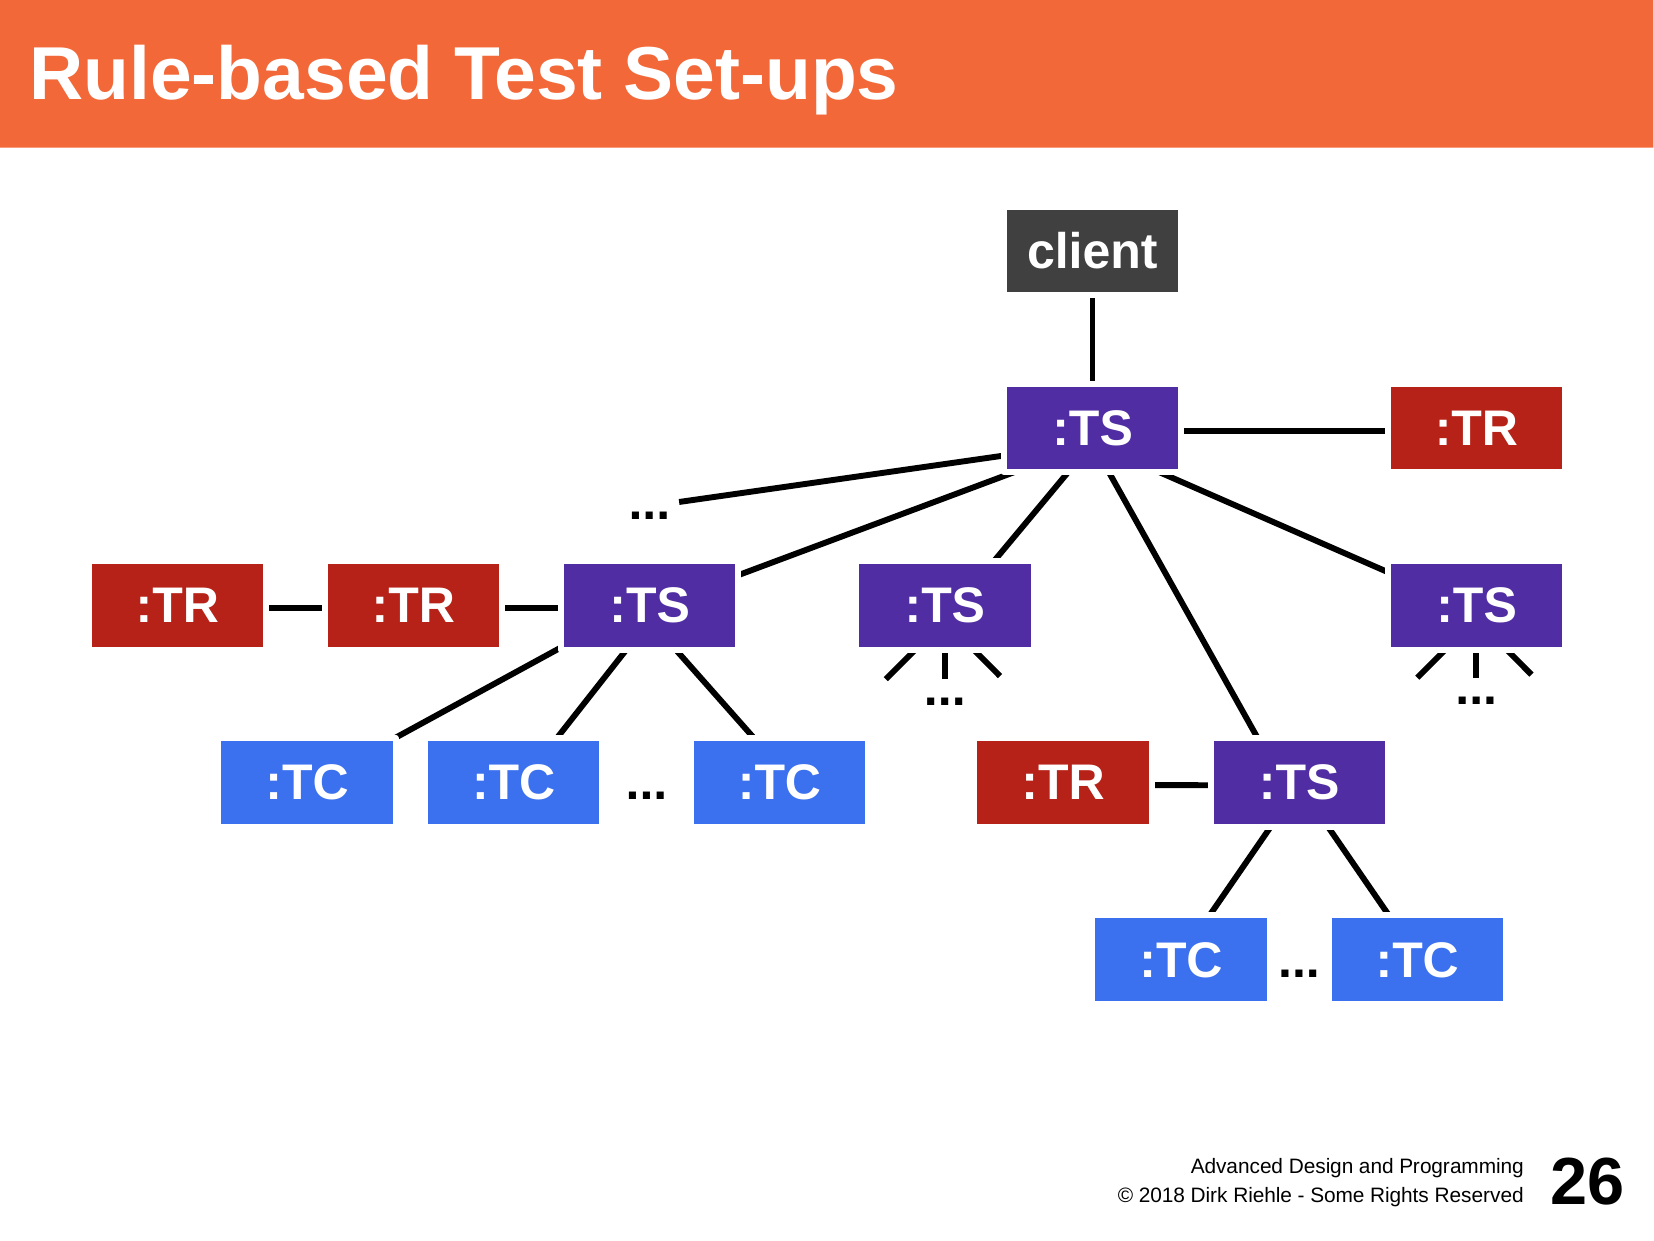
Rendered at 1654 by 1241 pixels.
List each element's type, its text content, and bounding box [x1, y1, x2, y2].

text_box :TC [1092, 915, 1270, 1004]
text_box :TS [1003, 383, 1182, 473]
text_box ... [1417, 653, 1536, 737]
text_box :TS [1387, 561, 1565, 650]
text_box ... [590, 442, 709, 558]
text_box :TC [218, 738, 396, 827]
text_box ... [885, 653, 1004, 739]
text_box :TR [1387, 383, 1565, 473]
text_box :TS [856, 561, 1034, 650]
text_box :TR [324, 561, 502, 650]
text_box client [1003, 206, 1182, 296]
text_box :TC [690, 738, 869, 827]
text_box :TC [1328, 915, 1506, 1004]
title Rule-based Test Set-ups [0, 0, 1654, 148]
text_box :TR [974, 738, 1152, 827]
text_box :TS [1210, 738, 1388, 827]
text_box ... [1273, 915, 1326, 1004]
text_box :TC [425, 738, 603, 827]
text_box :TS [561, 561, 739, 650]
text_box :TR [88, 561, 266, 650]
text_box ... [605, 738, 688, 827]
